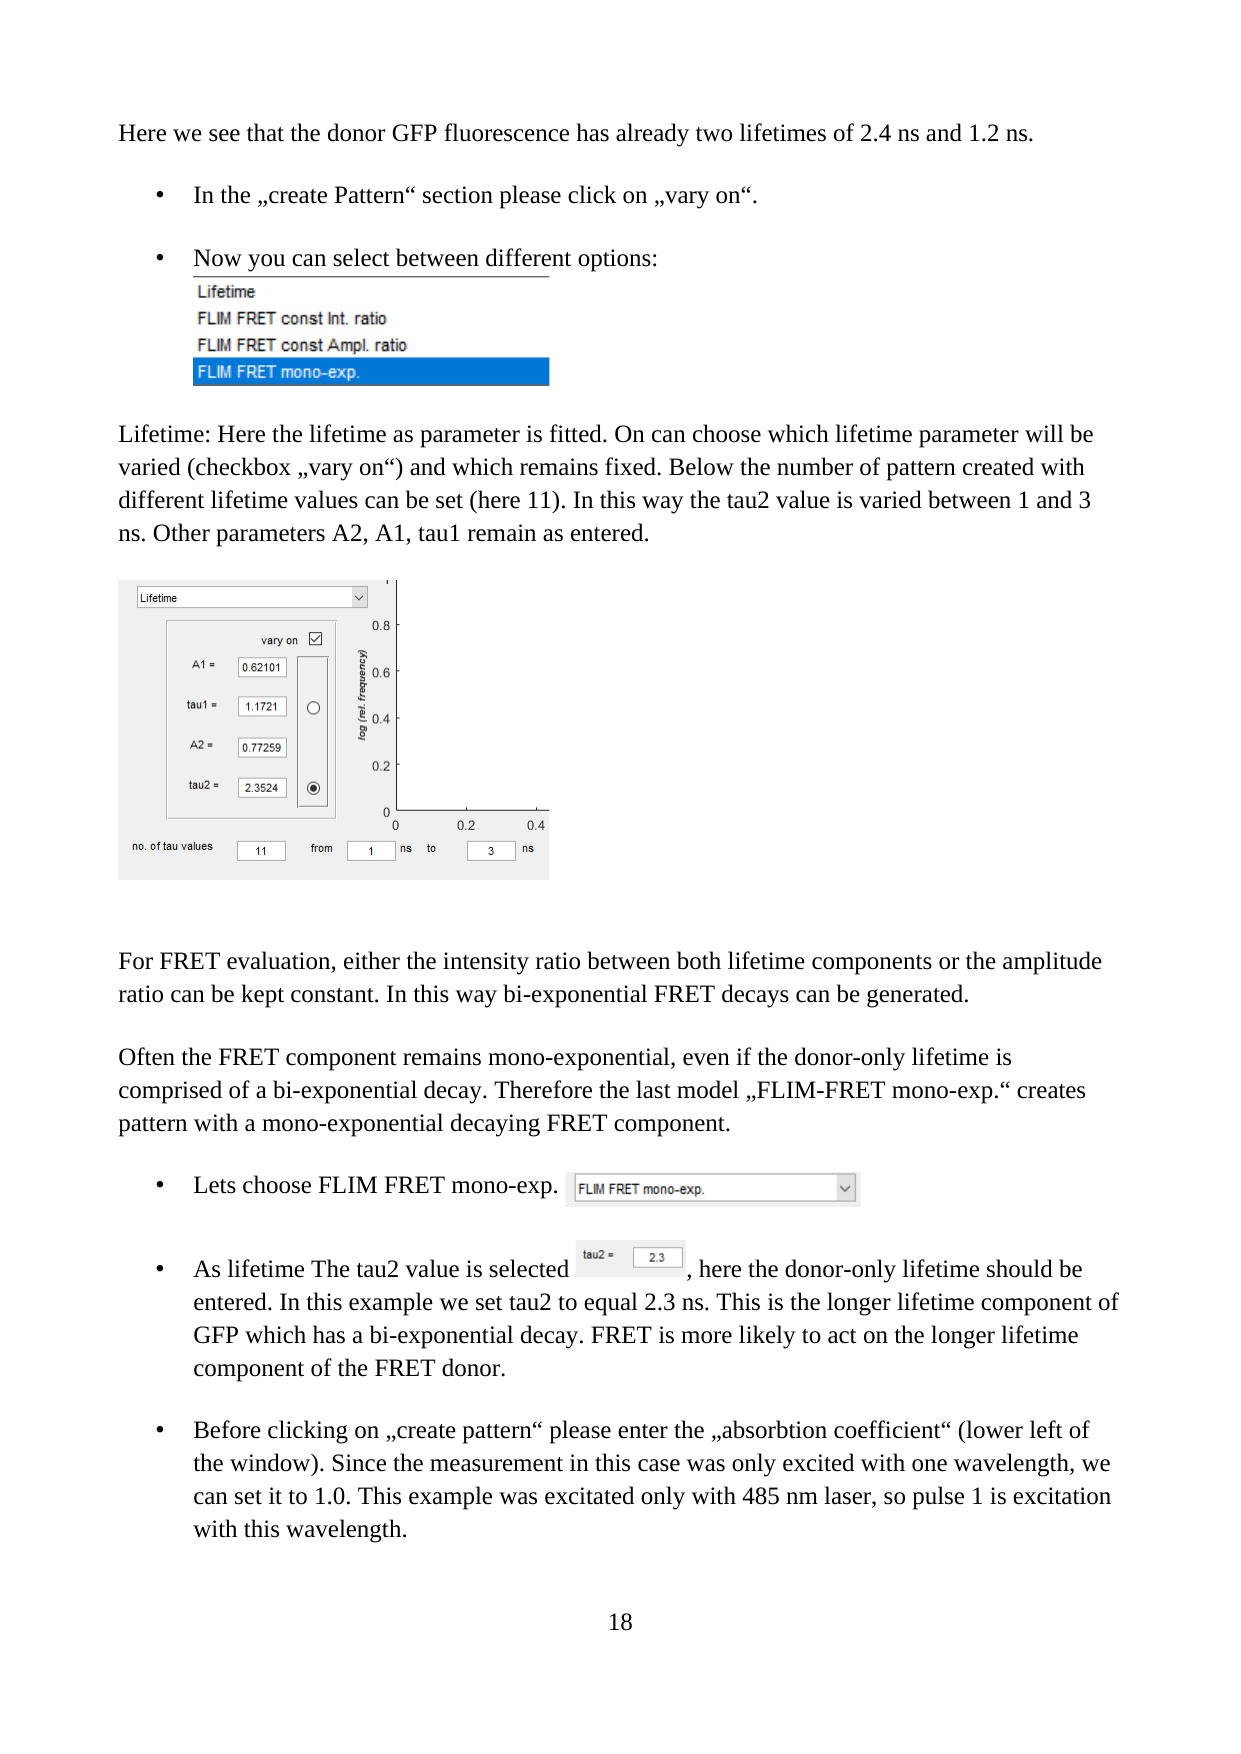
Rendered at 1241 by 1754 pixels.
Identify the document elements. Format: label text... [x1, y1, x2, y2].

picture [575, 1240, 687, 1277]
text For FRET evaluation, either the intensity ratio between both lifetime components or the amplitude ratio can be kept constant. In this way bi-exponential FRET decays can be generated. [118, 946, 1122, 1008]
list Now you can select between different options: [156, 243, 1122, 276]
text Often the FRET component remains mono-exponential, even if the donor-only lifetime is comprised of a bi-exponential decay. Therefore the last model „FLIM-FRET mono-exp.“ creates pattern with a mono-exponential decaying FRET component. [118, 1042, 1122, 1136]
picture [565, 1172, 861, 1207]
picture [193, 276, 550, 386]
list In the „create Pattern“ section please click on „vary on“. [156, 181, 1122, 209]
picture [118, 580, 550, 880]
text Here we see that the donor GFP fluorescence has already two lifetimes of 2.4 ns and 1.2 ns. [118, 118, 1122, 147]
list Lets choose FLIM FRET mono-exp. [156, 1170, 1122, 1206]
list Before clicking on „create pattern“ please enter the „absorbtion coefficient“ (lower left of the window). Since the measurement in this case was only excited with one wavelength, we can set it to 1.0. This example was excitated only with 485 nm laser, so pulse 1 is excitation with this wavelength. [156, 1415, 1122, 1543]
list As lifetime The tau2 value is selected , here the donor-only lifetime should be entered. In this example we set tau2 to equal 2.3 ns. This is the longer lifetime component of GFP which has a bi-exponential decay. FRET is more likely to act on the longer lifetime component of the FRET donor. [156, 1240, 1122, 1382]
text Lifetime: Here the lifetime as parameter is fitted. On can choose which lifetime parameter will be varied (checkbox „vary on“) and which remains fixed. Below the number of pattern created with different lifetime values can be set (here 11). In this way the tau2 value is varied between 1 and 3 ns. Other parameters A2, A1, tau1 remain as entered. [118, 419, 1122, 547]
